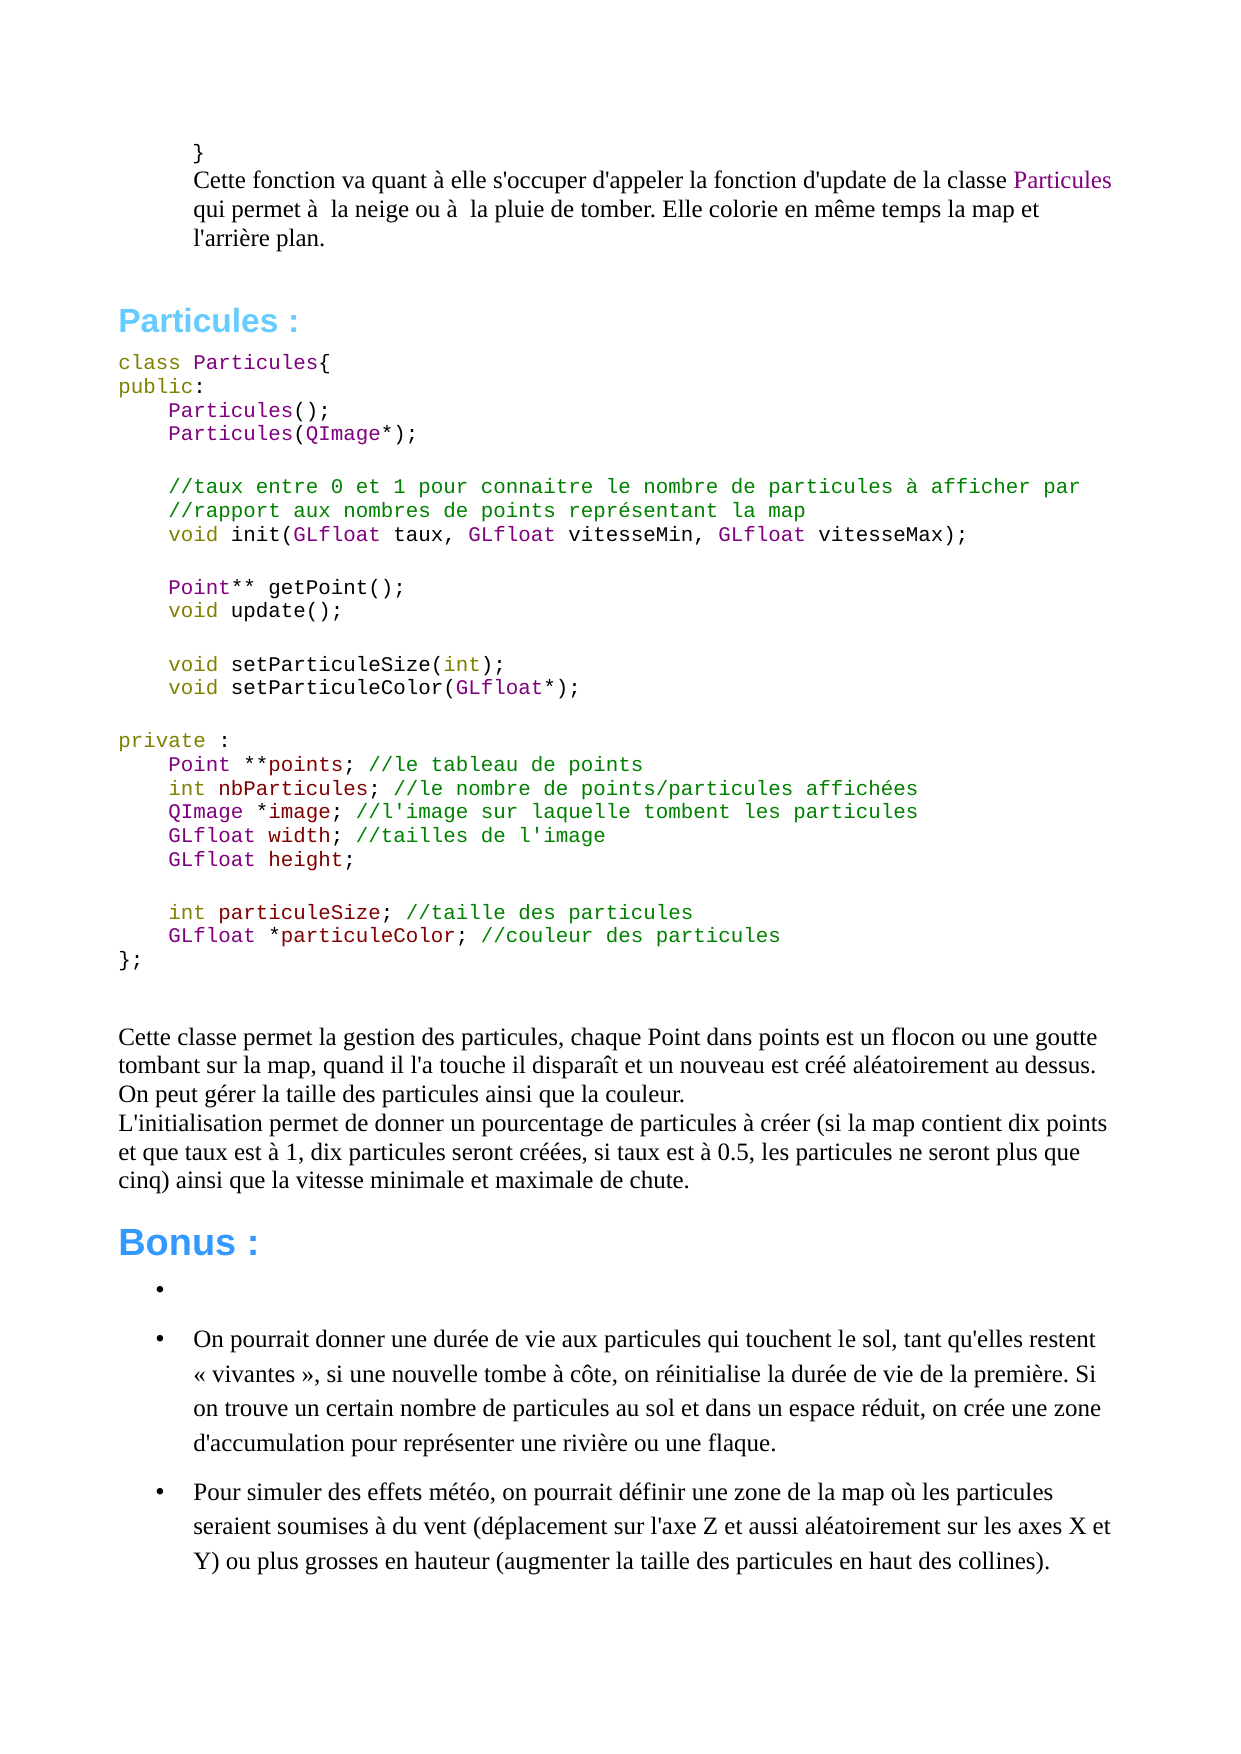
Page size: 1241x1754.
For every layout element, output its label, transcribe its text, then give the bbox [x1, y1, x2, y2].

text //rapport aux nombres de points représentant la map [118, 500, 1122, 524]
text Particules(QImage*); [118, 423, 1122, 447]
text }; [118, 949, 1122, 973]
text GLfloat width; //tailles de l'image [118, 825, 1122, 849]
text private : [118, 730, 1122, 754]
text //taux entre 0 et 1 pour connaitre le nombre de particules à afficher par [118, 476, 1122, 500]
text class Particules{ [118, 352, 1122, 376]
subtitle Particules : [118, 301, 1122, 340]
text void update(); [118, 601, 1122, 624]
subtitle Bonus : [118, 1219, 1122, 1263]
text int nbParticules; //le nombre de points/particules affichées [118, 778, 1122, 801]
text int particuleSize; //taille des particules [118, 902, 1122, 925]
list On pourrait donner une durée de vie aux particules qui touchent le sol, tant qu'elles restent « vivantes », si une nouvelle tombe à côte, on réinitialise la durée de vie de la première. Si on trouve un certain nombre de particules au sol et dans un espace réduit, on crée une zone d'accumulation pour représenter une rivière ou une flaque. [156, 1324, 1122, 1457]
list Cette fonction va quant à elle s'occuper d'appeler la fonction d'update de la classe Particules qui permet à la neige ou à la pluie de tomber. Elle colorie en même temps la map et l'arrière plan. [156, 165, 1122, 252]
text } [118, 142, 1122, 165]
text QImage *image; //l'image sur laquelle tombent les particules [118, 801, 1122, 825]
text GLfloat height; [118, 849, 1122, 872]
text GLfloat *particuleColor; //couleur des particules [118, 925, 1122, 949]
text Cette classe permet la gestion des particules, chaque Point dans points est un flocon ou une goutte tombant sur la map, quand il l'a touche il disparaît et un nouveau est créé aléatoirement au dessus. [118, 1022, 1122, 1079]
text Point** getPoint(); [118, 577, 1122, 601]
text void setParticuleSize(int); [118, 654, 1122, 677]
text void init(GLfloat taux, GLfloat vitesseMin, GLfloat vitesseMax); [118, 524, 1122, 547]
text public: [118, 376, 1122, 400]
text L'initialisation permet de donner un pourcentage de particules à créer (si la map contient dix points et que taux est à 1, dix particules seront créées, si taux est à 0.5, les particules ne seront plus que cinq) ainsi que la vitesse minimale et maximale de chute. [118, 1108, 1122, 1194]
text On peut gérer la taille des particules ainsi que la couleur. [118, 1079, 1122, 1108]
text Particules(); [118, 400, 1122, 423]
text void setParticuleColor(GLfloat*); [118, 677, 1122, 701]
text Point **points; //le tableau de points [118, 754, 1122, 778]
list Pour simuler des effets météo, on pourrait définir une zone de la map où les particules seraient soumises à du vent (déplacement sur l'axe Z et aussi aléatoirement sur les axes X et Y) ou plus grosses en hauteur (augmenter la taille des particules en haut des collines). [156, 1477, 1122, 1575]
